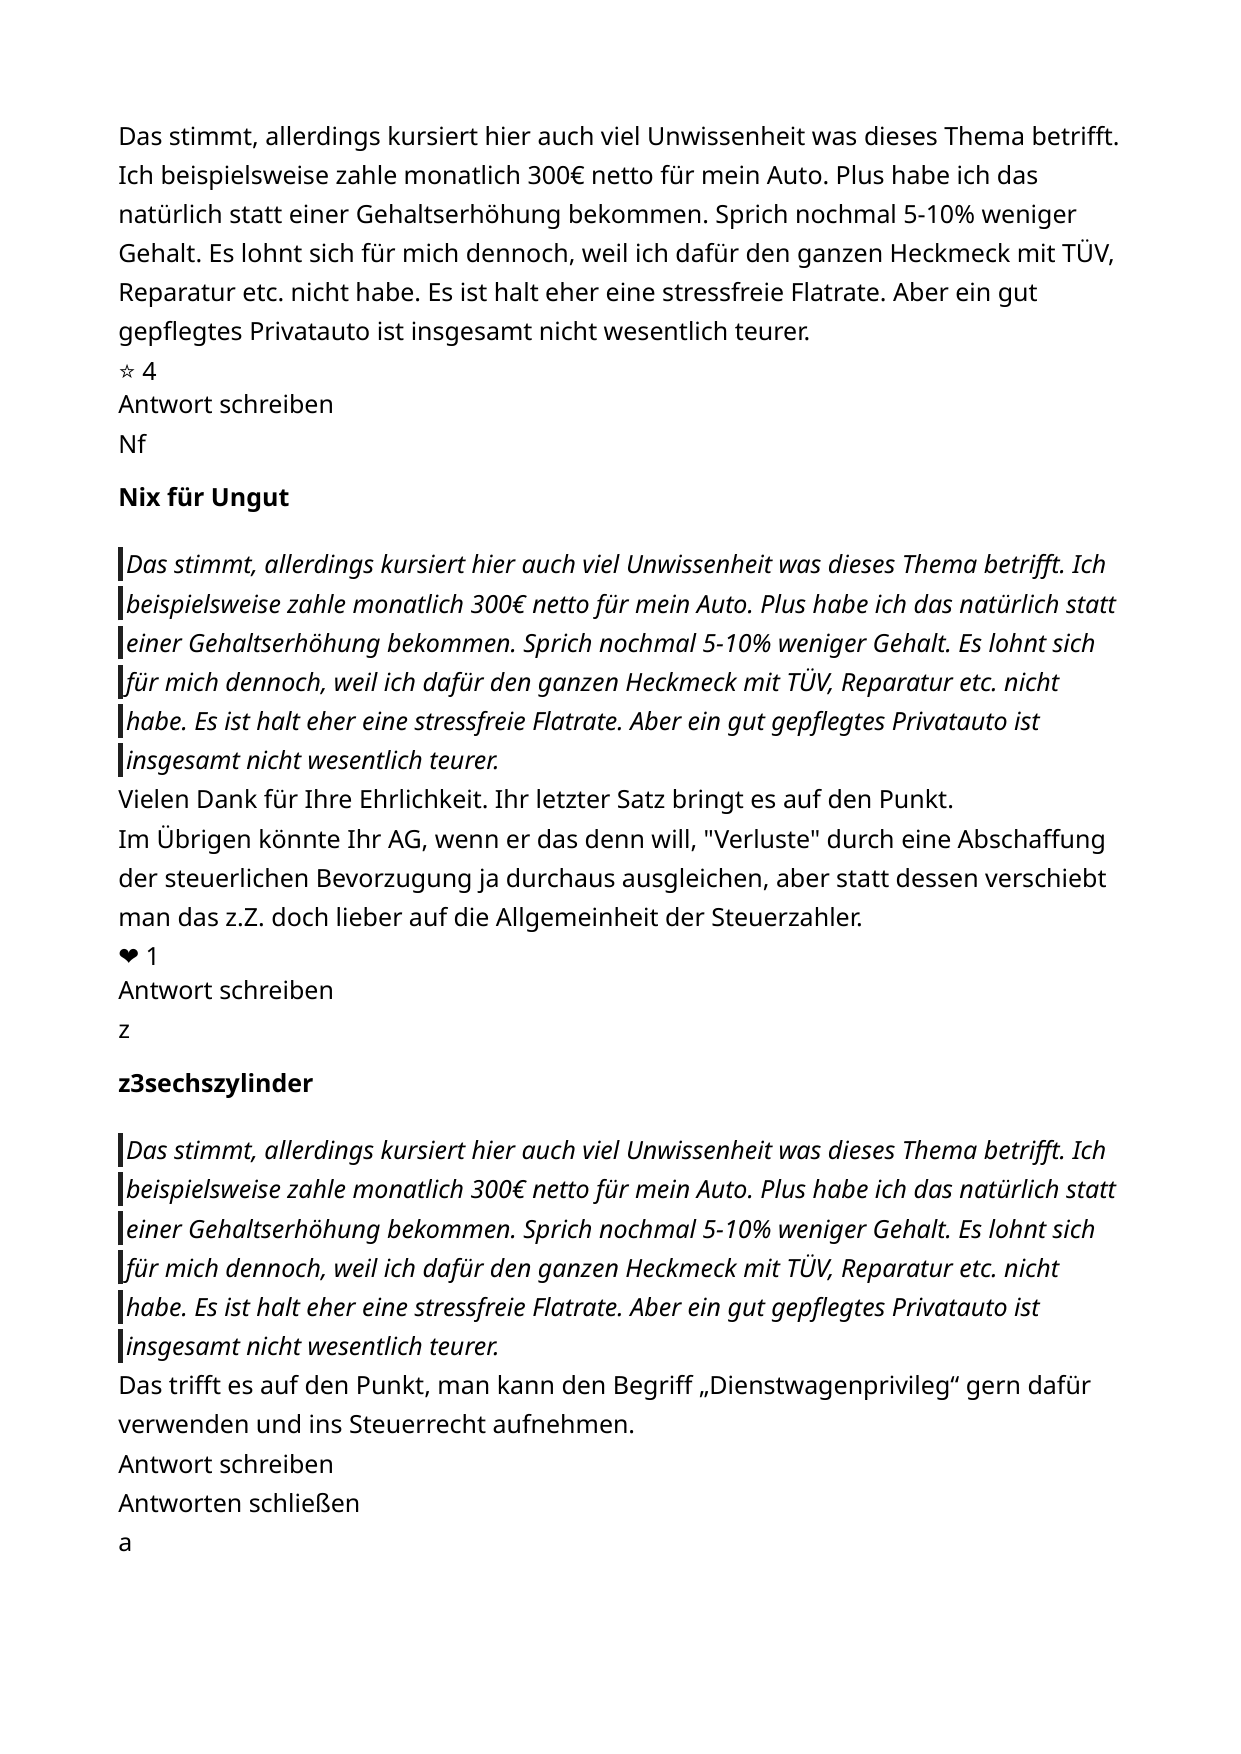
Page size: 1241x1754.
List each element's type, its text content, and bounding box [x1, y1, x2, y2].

text ❤️ 1 [118, 939, 1122, 973]
text Vielen Dank für Ihre Ehrlichkeit. Ihr letzter Satz bringt es auf den Punkt. [118, 782, 1122, 816]
subtitle z3sechszylinder [118, 1066, 1122, 1100]
text Das trifft es auf den Punkt, man kann den Begriff „Dienstwagenprivileg“ gern dafür verwenden und ins Steuerrecht aufnehmen. [118, 1368, 1122, 1441]
text Das stimmt, allerdings kursiert hier auch viel Unwissenheit was dieses Thema betrifft. Ich beispielsweise zahle monatlich 300€ netto für mein Auto. Plus habe ich das natürlich statt einer Gehaltserhöhung bekommen. Sprich nochmal 5-10% weniger Gehalt. Es lohnt sich für mich dennoch, weil ich dafür den ganzen Heckmeck mit TÜV, Reparatur etc. nicht habe. Es ist halt eher eine stressfreie Flatrate. Aber ein gut gepflegtes Privatauto ist insgesamt nicht wesentlich teurer. [118, 118, 1122, 348]
text a [118, 1524, 1122, 1559]
text z [118, 1012, 1122, 1046]
text Antwort schreiben [118, 973, 1122, 1007]
text Das stimmt, allerdings kursiert hier auch viel Unwissenheit was dieses Thema betrifft. Ich beispielsweise zahle monatlich 300€ netto für mein Auto. Plus habe ich das natürlich statt einer Gehaltserhöhung bekommen. Sprich nochmal 5-10% weniger Gehalt. Es lohnt sich für mich dennoch, weil ich dafür den ganzen Heckmeck mit TÜV, Reparatur etc. nicht habe. Es ist halt eher eine stressfreie Flatrate. Aber ein gut gepflegtes Privatauto ist insgesamt nicht wesentlich teurer. [118, 547, 1122, 777]
subtitle Nix für Ungut [118, 480, 1122, 514]
text ⭐️ 4 [118, 353, 1122, 387]
text Im Übrigen könnte Ihr AG, wenn er das denn will, "Verluste" durch eine Abschaffung der steuerlichen Bevorzugung ja durchaus ausgleichen, aber statt dessen verschiebt man das z.Z. doch lieber auf die Allgemeinheit der Steuerzahler. [118, 821, 1122, 934]
text Antwort schreiben [118, 1446, 1122, 1480]
text Antwort schreiben [118, 387, 1122, 421]
text Nf [118, 426, 1122, 460]
text Antworten schließen [118, 1485, 1122, 1519]
text Das stimmt, allerdings kursiert hier auch viel Unwissenheit was dieses Thema betrifft. Ich beispielsweise zahle monatlich 300€ netto für mein Auto. Plus habe ich das natürlich statt einer Gehaltserhöhung bekommen. Sprich nochmal 5-10% weniger Gehalt. Es lohnt sich für mich dennoch, weil ich dafür den ganzen Heckmeck mit TÜV, Reparatur etc. nicht habe. Es ist halt eher eine stressfreie Flatrate. Aber ein gut gepflegtes Privatauto ist insgesamt nicht wesentlich teurer. [118, 1133, 1122, 1363]
